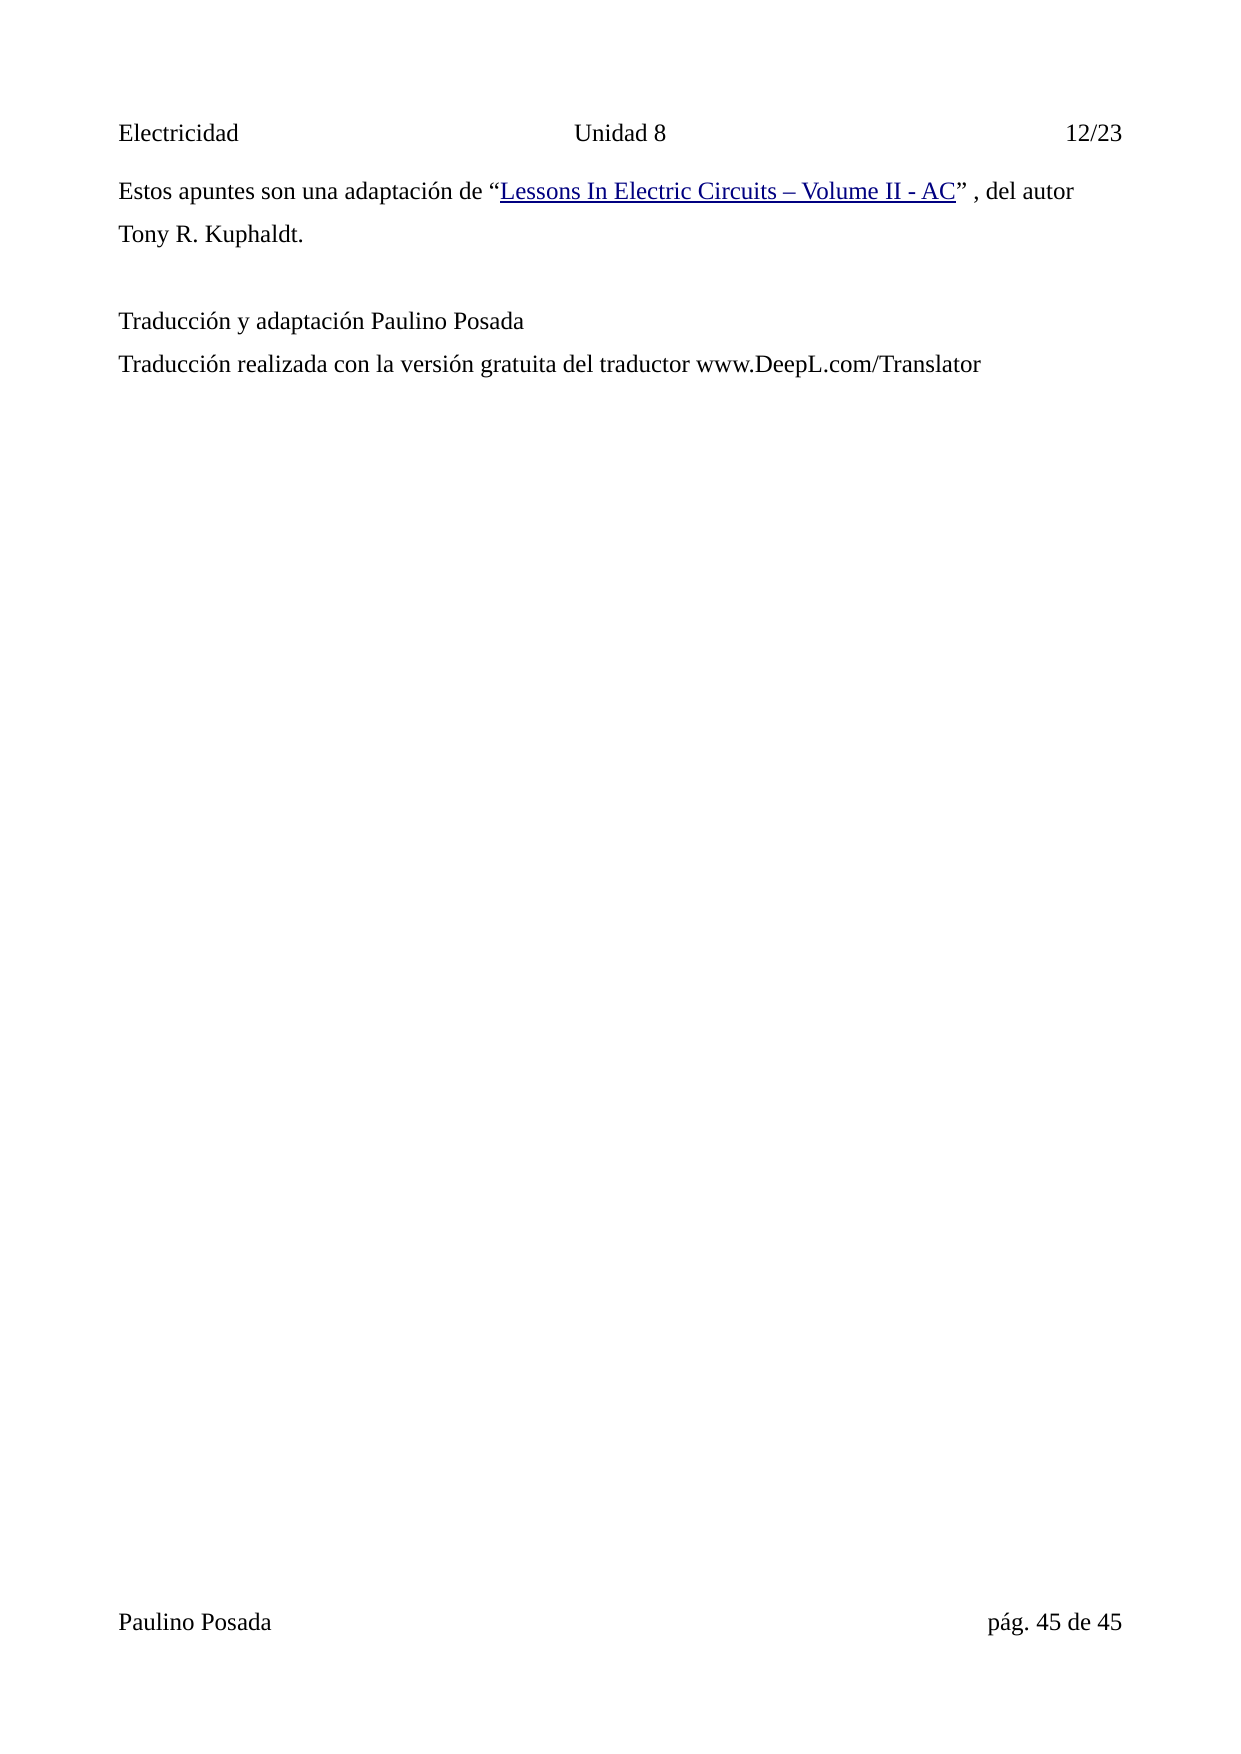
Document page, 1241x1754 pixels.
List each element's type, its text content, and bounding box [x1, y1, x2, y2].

text Estos apuntes son una adaptación de “Lessons In Electric Circuits – Volume II - AC” , del autor Tony R. Kuphaldt. [118, 176, 1122, 248]
text Traducción realizada con la versión gratuita del traductor www.DeepL.com/Translator [118, 349, 1122, 378]
text Traducción y adaptación Paulino Posada [118, 306, 1122, 334]
